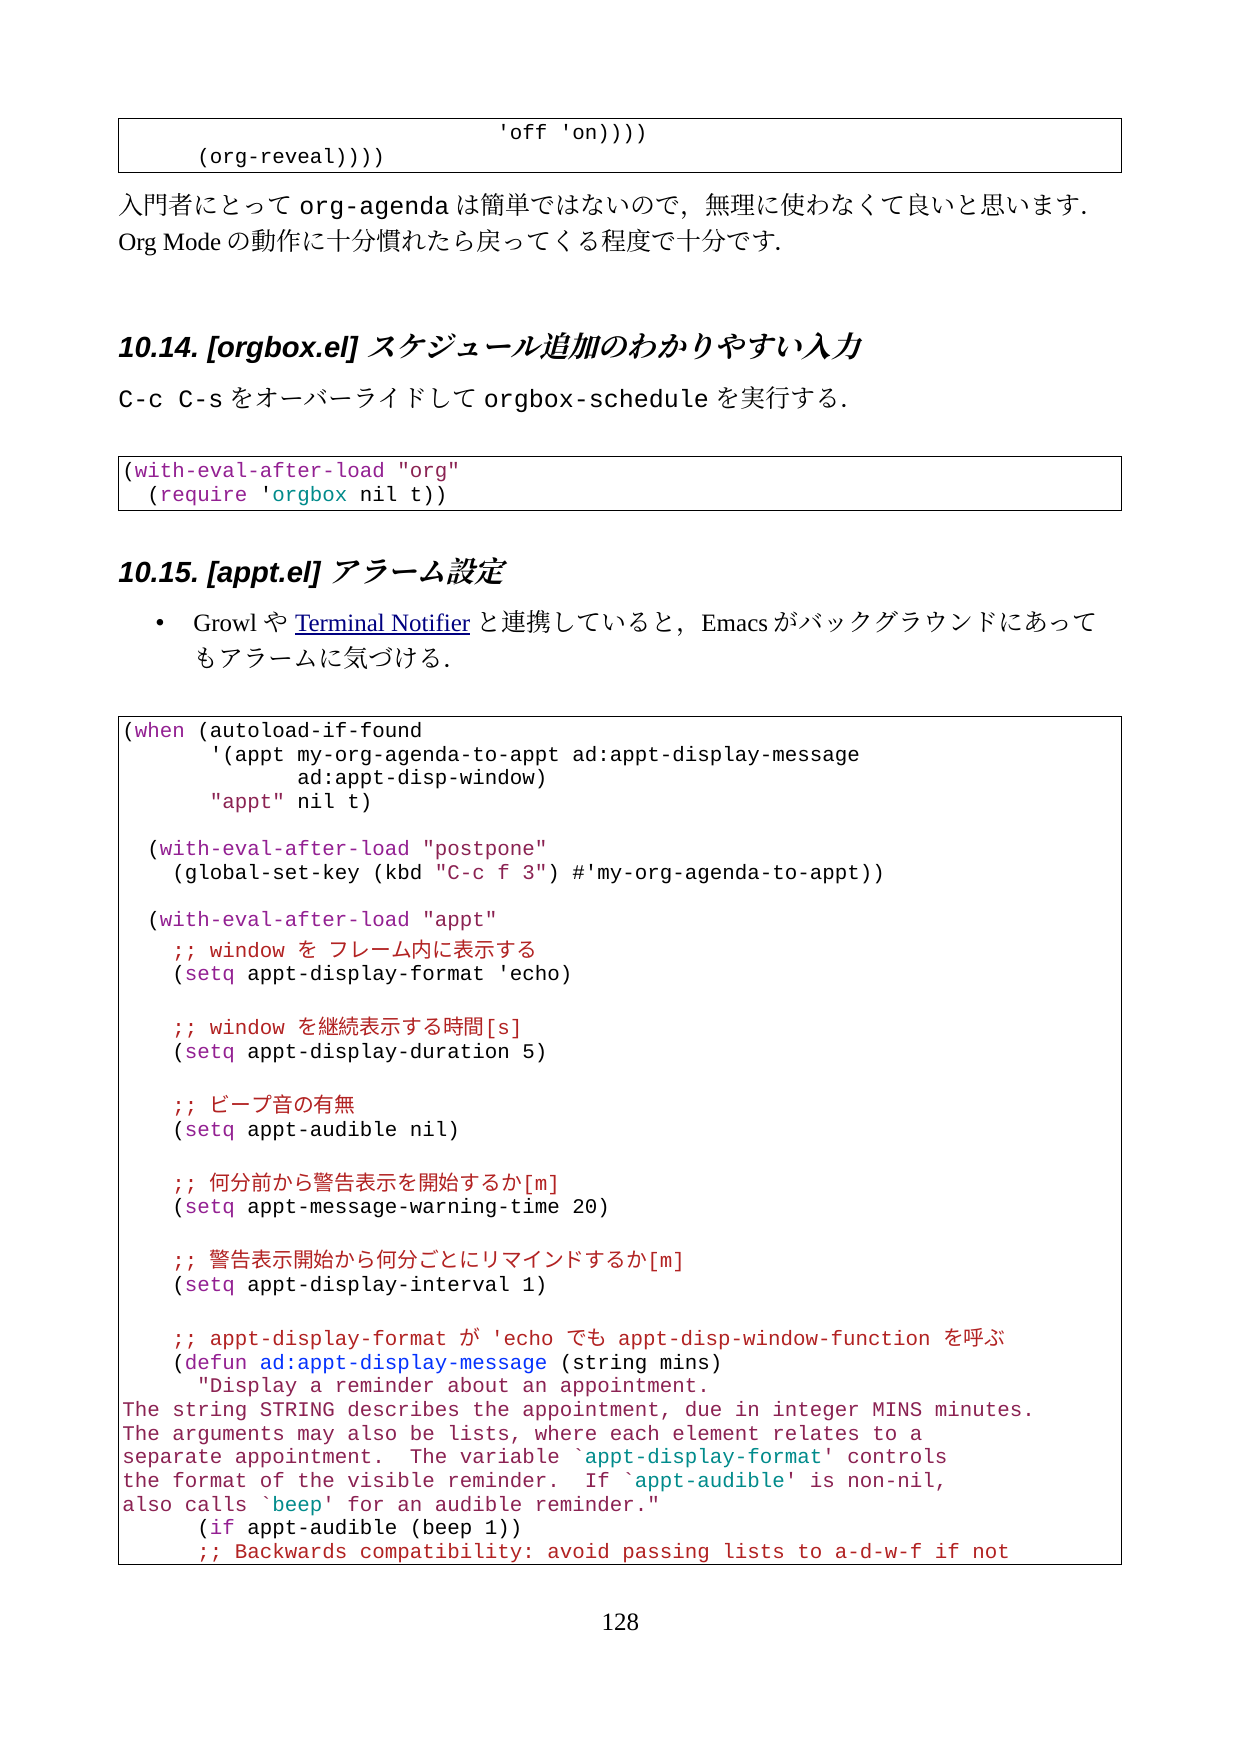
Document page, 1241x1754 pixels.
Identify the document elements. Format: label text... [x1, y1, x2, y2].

text the format of the visible reminder. If `appt-audible' is non-nil, [119, 1466, 1121, 1490]
text ;; 何分前から警告表示を開始するか[m] [119, 1162, 1121, 1192]
subtitle [appt.el] アラーム設定 [118, 549, 1122, 591]
text (with-eval-after-load "postpone" [119, 834, 1121, 858]
text (when (autoload-if-found [119, 717, 1121, 740]
text ;; window を継続表示する時間[s] [119, 1007, 1121, 1037]
text The string STRING describes the appointment, due in integer MINS minutes. [119, 1395, 1121, 1419]
text 'off 'on)))) [119, 119, 1121, 142]
text "appt" nil t) [119, 787, 1121, 811]
text (defun ad:appt-display-message (string mins) [119, 1348, 1121, 1372]
text (org-reveal)))) [119, 142, 1121, 172]
text (setq appt-audible nil) [119, 1115, 1121, 1138]
text separate appointment. The variable `appt-display-format' controls [119, 1442, 1121, 1466]
text (setq appt-display-duration 5) [119, 1037, 1121, 1061]
text ;; ビープ音の有無 [119, 1084, 1121, 1115]
text The arguments may also be lists, where each element relates to a [119, 1419, 1121, 1442]
text (with-eval-after-load "appt" [119, 905, 1121, 929]
text (global-set-key (kbd "C-c f 3") #'my-org-agenda-to-appt)) [119, 858, 1121, 882]
text (setq appt-message-warning-time 20) [119, 1192, 1121, 1216]
text 入門者にとって org-agenda は簡単ではないので，無理に使わなくて良いと思います．Org Modeの動作に十分慣れたら戻ってくる程度で十分です． [118, 186, 1122, 287]
text (require 'orgbox nil t)) [119, 480, 1121, 510]
text '(appt my-org-agenda-to-appt ad:appt-display-message [119, 740, 1121, 763]
text (setq appt-display-format 'echo) [119, 959, 1121, 983]
subtitle [orgbox.el] スケジュール追加のわかりやすい入力 [118, 324, 1122, 366]
text ;; Backwards compatibility: avoid passing lists to a-d-w-f if not [119, 1537, 1121, 1564]
text ;; window を フレーム内に表示する [119, 929, 1121, 959]
text (with-eval-after-load "org" [119, 457, 1121, 480]
text C-c C-s をオーバーライドして orgbox-schedule を実行する． [118, 378, 1122, 443]
list Growl や Terminal Notifier と連携していると，Emacsがバックグラウンドにあってもアラームに気づける． [156, 603, 1122, 704]
text ad:appt-disp-window) [119, 763, 1121, 787]
text also calls `beep' for an audible reminder." [119, 1490, 1121, 1513]
text (setq appt-display-interval 1) [119, 1270, 1121, 1294]
text ;; appt-display-format が 'echo でも appt-disp-window-function を呼ぶ [119, 1317, 1121, 1348]
text ;; 警告表示開始から何分ごとにリマインドするか[m] [119, 1240, 1121, 1270]
text (if appt-audible (beep 1)) [119, 1513, 1121, 1537]
text "Display a reminder about an appointment. [119, 1372, 1121, 1395]
